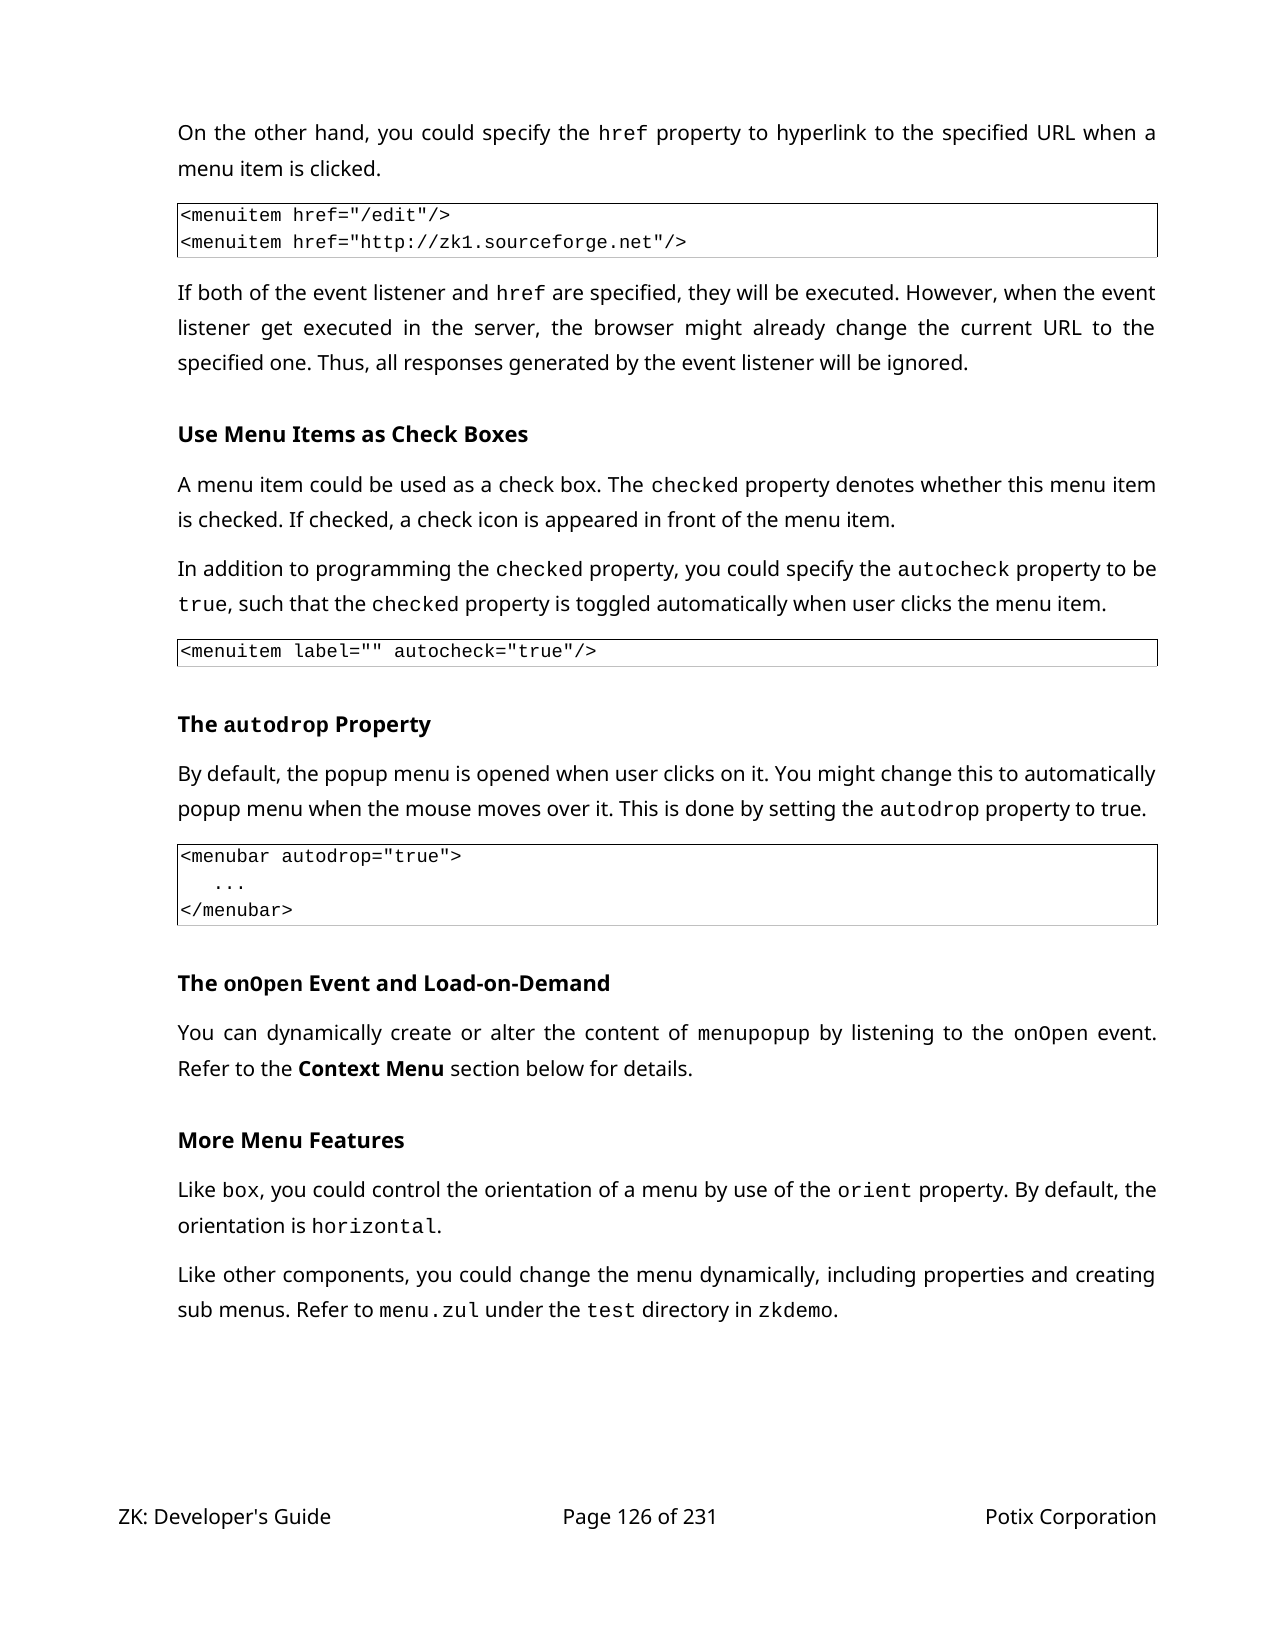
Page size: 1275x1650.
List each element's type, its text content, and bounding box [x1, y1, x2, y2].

subtitle Use Menu Items as Check Boxes [177, 419, 1157, 449]
text By default, the popup menu is opened when user clicks on it. You might change this to automatically popup menu when the mouse moves over it. This is done by setting the autodrop property to true. [177, 759, 1157, 823]
text In addition to programming the checked property, you could specify the autocheck property to be true, such that the checked property is toggled automatically when user clicks the menu item. [177, 554, 1157, 618]
text <menuitem href="http://zk1.sourceforge.net"/> [178, 230, 1157, 257]
text If both of the event listener and href are specified, they will be executed. However, when the event listener get executed in the server, the browser might already change the current URL to the specified one. Thus, all responses generated by the event listener will be ignored. [177, 278, 1157, 377]
text <menuitem label="" autocheck="true"/> [178, 640, 1157, 666]
text A menu item could be used as a check box. The checked property denotes whether this menu item is checked. If checked, a check icon is appeared in front of the menu item. [177, 470, 1157, 533]
subtitle The onOpen Event and Load-on-Demand [177, 968, 1157, 998]
text Like box, you could control the orientation of a menu by use of the orient property. By default, the orientation is horizontal. [177, 1175, 1157, 1239]
text On the other hand, you could specify the href property to hyperlink to the specified URL when a menu item is clicked. [177, 118, 1157, 182]
text </menubar> [178, 898, 1157, 925]
subtitle The autodrop Property [177, 708, 1157, 739]
subtitle More Menu Features [177, 1125, 1157, 1155]
text You can dynamically create or alter the content of menupopup by listening to the onOpen event. Refer to the Context Menu section below for details. [177, 1018, 1157, 1082]
text <menubar autodrop="true"> [178, 845, 1157, 868]
text ... [178, 871, 1157, 895]
text Like other components, you could change the menu dynamically, including properties and creating sub menus. Refer to menu.zul under the test directory in zkdemo. [177, 1260, 1157, 1324]
text <menuitem href="/edit"/> [178, 204, 1157, 227]
